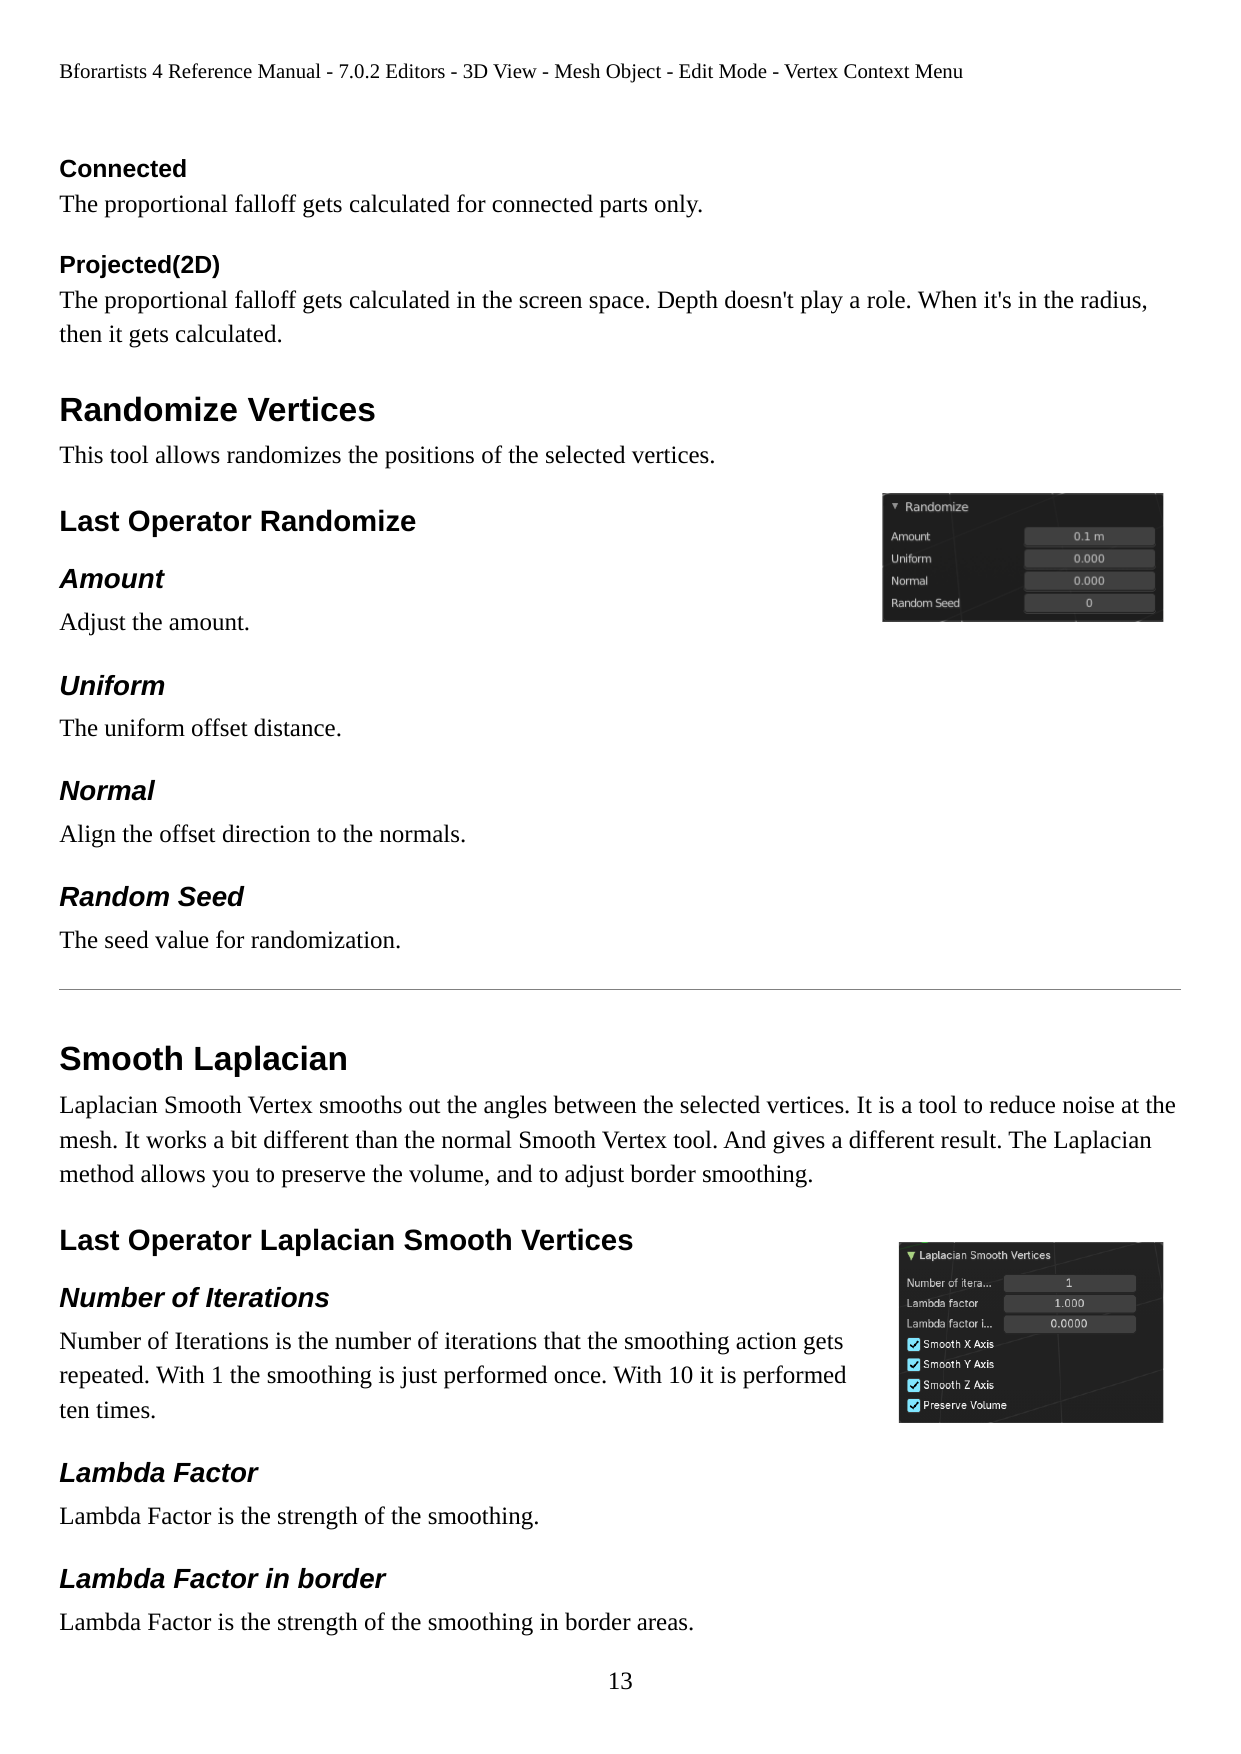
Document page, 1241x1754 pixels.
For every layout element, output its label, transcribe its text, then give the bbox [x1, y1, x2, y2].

text The proportional falloff gets calculated in the screen space. Depth doesn't play a role. When it's in the radius, then it gets calculated. [59, 285, 1181, 348]
subtitle Number of Iterations [59, 1282, 898, 1313]
subtitle Projected(2D) [59, 250, 1181, 279]
subtitle Random Seed [59, 881, 1181, 913]
text The seed value for randomization. [59, 925, 1181, 954]
subtitle Connected [59, 154, 1181, 182]
text Align the offset direction to the normals. [59, 819, 1181, 848]
subtitle Last Operator Randomize [59, 504, 882, 538]
subtitle Amount [59, 563, 882, 595]
subtitle [1164, 504, 1181, 538]
text This tool allows randomizes the positions of the selected vertices. [59, 441, 1181, 469]
subtitle Normal [59, 775, 1181, 807]
text Laplacian Smooth Vertex smooths out the angles between the selected vertices. It is a tool to reduce noise at the mesh. It works a bit different than the normal Smooth Vertex tool. And gives a different result. The Laplacian method allows you to preserve the volume, and to adjust border smoothing. [59, 1090, 1181, 1188]
text Number of Iterations is the number of iterations that the smoothing action gets repeated. With 1 the smoothing is just performed once. With 10 it is performed ten times. [59, 1326, 1181, 1424]
picture [898, 1242, 1164, 1423]
subtitle [1164, 563, 1181, 595]
subtitle Lambda Factor in border [59, 1562, 1181, 1594]
text The proportional falloff gets calculated for connected parts only. [59, 189, 1181, 217]
text The uniform offset distance. [59, 713, 1181, 742]
picture [882, 493, 1164, 622]
text Lambda Factor is the strength of the smoothing in border areas. [59, 1607, 1181, 1636]
subtitle Lambda Factor [59, 1457, 1181, 1488]
subtitle Randomize Vertices [59, 389, 1181, 428]
subtitle Uniform [59, 669, 1181, 701]
subtitle Last Operator Laplacian Smooth Vertices [59, 1223, 1181, 1257]
subtitle Smooth Laplacian [59, 1039, 1181, 1078]
text Lambda Factor is the strength of the smoothing. [59, 1501, 1181, 1530]
text Adjust the amount. [59, 607, 1181, 636]
subtitle [1164, 1282, 1181, 1313]
